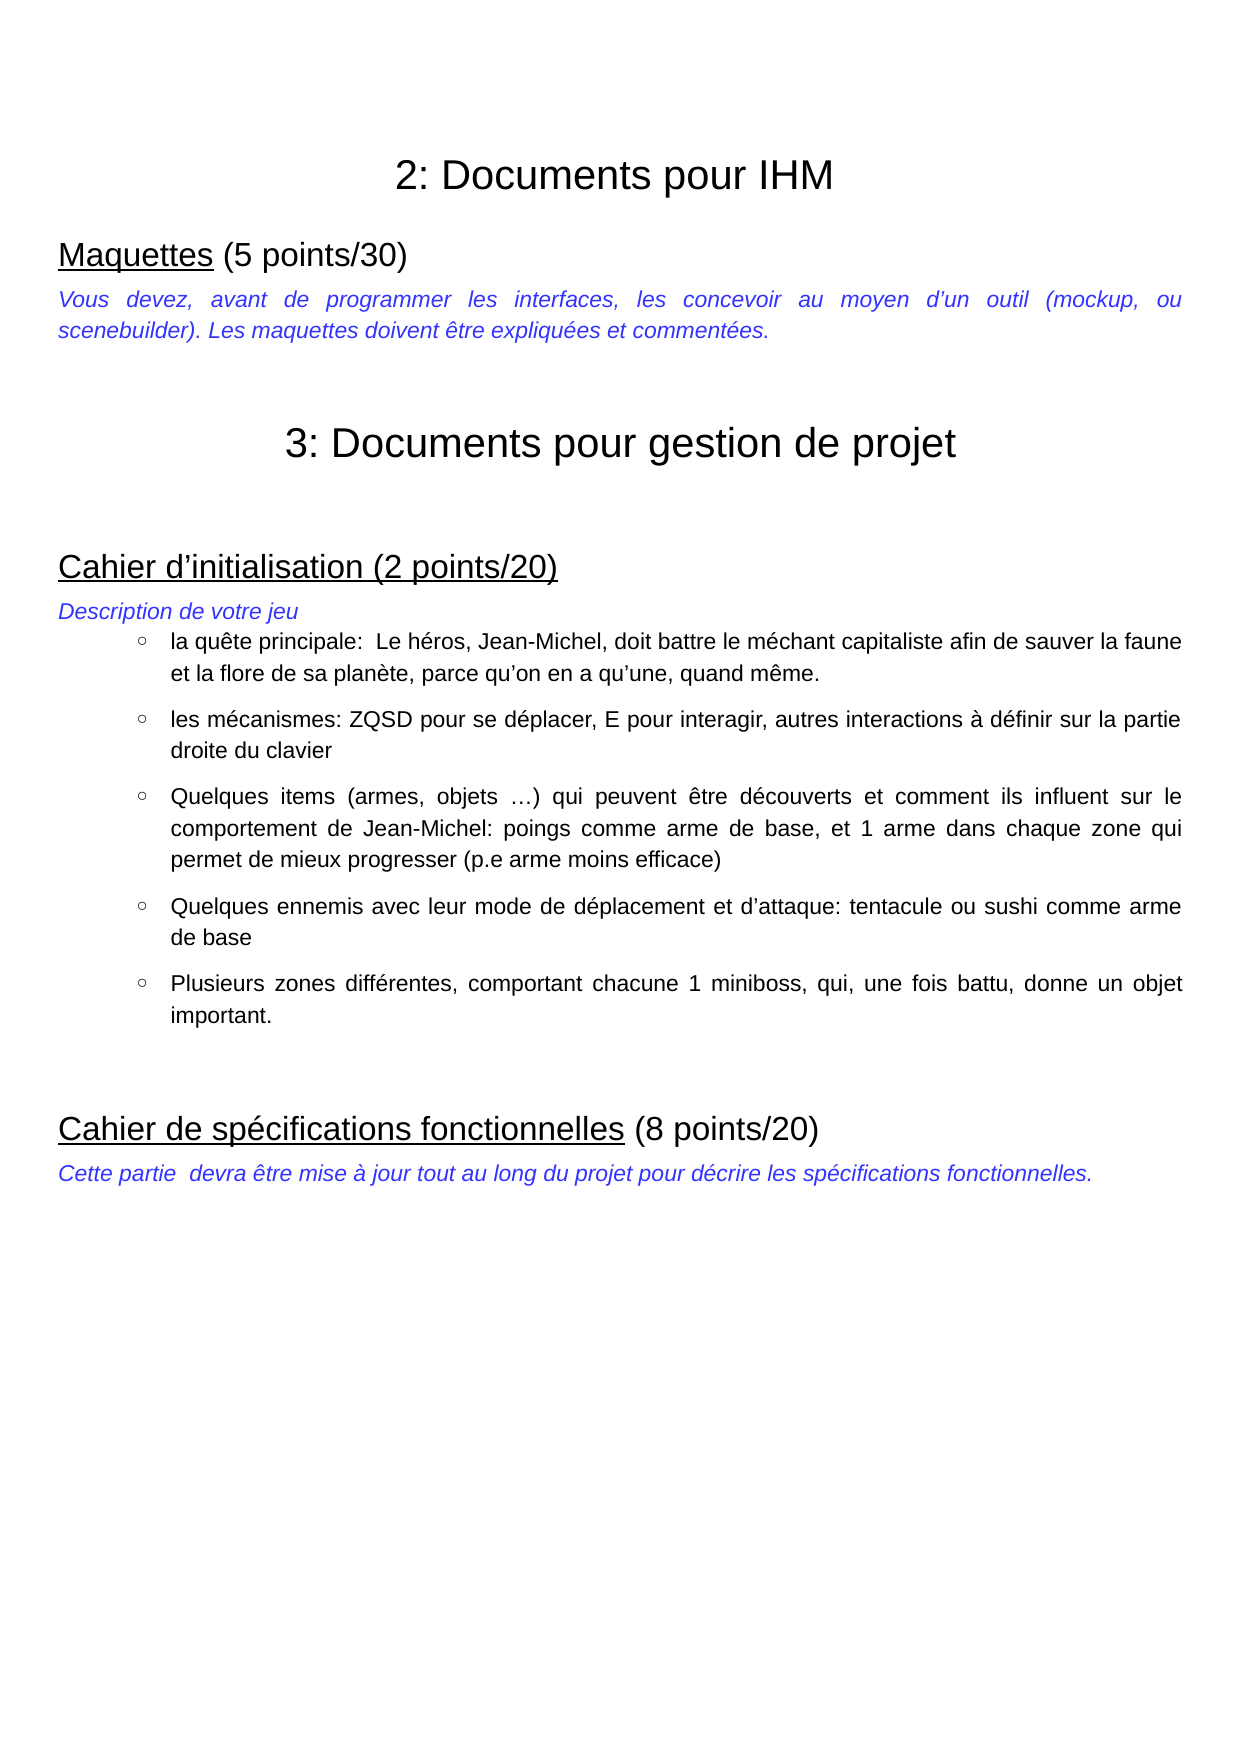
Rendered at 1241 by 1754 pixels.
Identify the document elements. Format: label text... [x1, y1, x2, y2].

subtitle Cahier de spécifications fonctionnelles (8 points/20) [58, 1109, 1183, 1148]
subtitle Maquettes (5 points/30) [58, 235, 1183, 274]
list les mécanismes: ZQSD pour se déplacer, E pour interagir, autres interactions à définir sur la partie droite du clavier [133, 706, 1183, 763]
subtitle 2: Documents pour IHM [58, 150, 1183, 198]
list Quelques items (armes, objets …) qui peuvent être découverts et comment ils influent sur le comportement de Jean-Michel: poings comme arme de base, et 1 arme dans chaque zone qui permet de mieux progresser (p.e arme moins efficace) [133, 783, 1183, 873]
text Description de votre jeu [58, 598, 1183, 624]
text Cette partie devra être mise à jour tout au long du projet pour décrire les spécifications fonctionnelles. [58, 1160, 1183, 1187]
subtitle Cahier d’initialisation (2 points/20) [58, 547, 1183, 585]
list Plusieurs zones différentes, comportant chacune 1 miniboss, qui, une fois battu, donne un objet important. [133, 970, 1183, 1028]
subtitle 3: Documents pour gestion de projet [58, 419, 1183, 467]
list Quelques ennemis avec leur mode de déplacement et d’attaque: tentacule ou sushi comme arme de base [133, 893, 1183, 951]
text Vous devez, avant de programmer les interfaces, les concevoir au moyen d’un outil (mockup, ou scenebuilder). Les maquettes doivent être expliquées et commentées. [58, 286, 1183, 343]
list la quête principale: Le héros, Jean-Michel, doit battre le méchant capitaliste afin de sauver la faune et la flore de sa planète, parce qu’on en a qu’une, quand même. [133, 628, 1183, 686]
